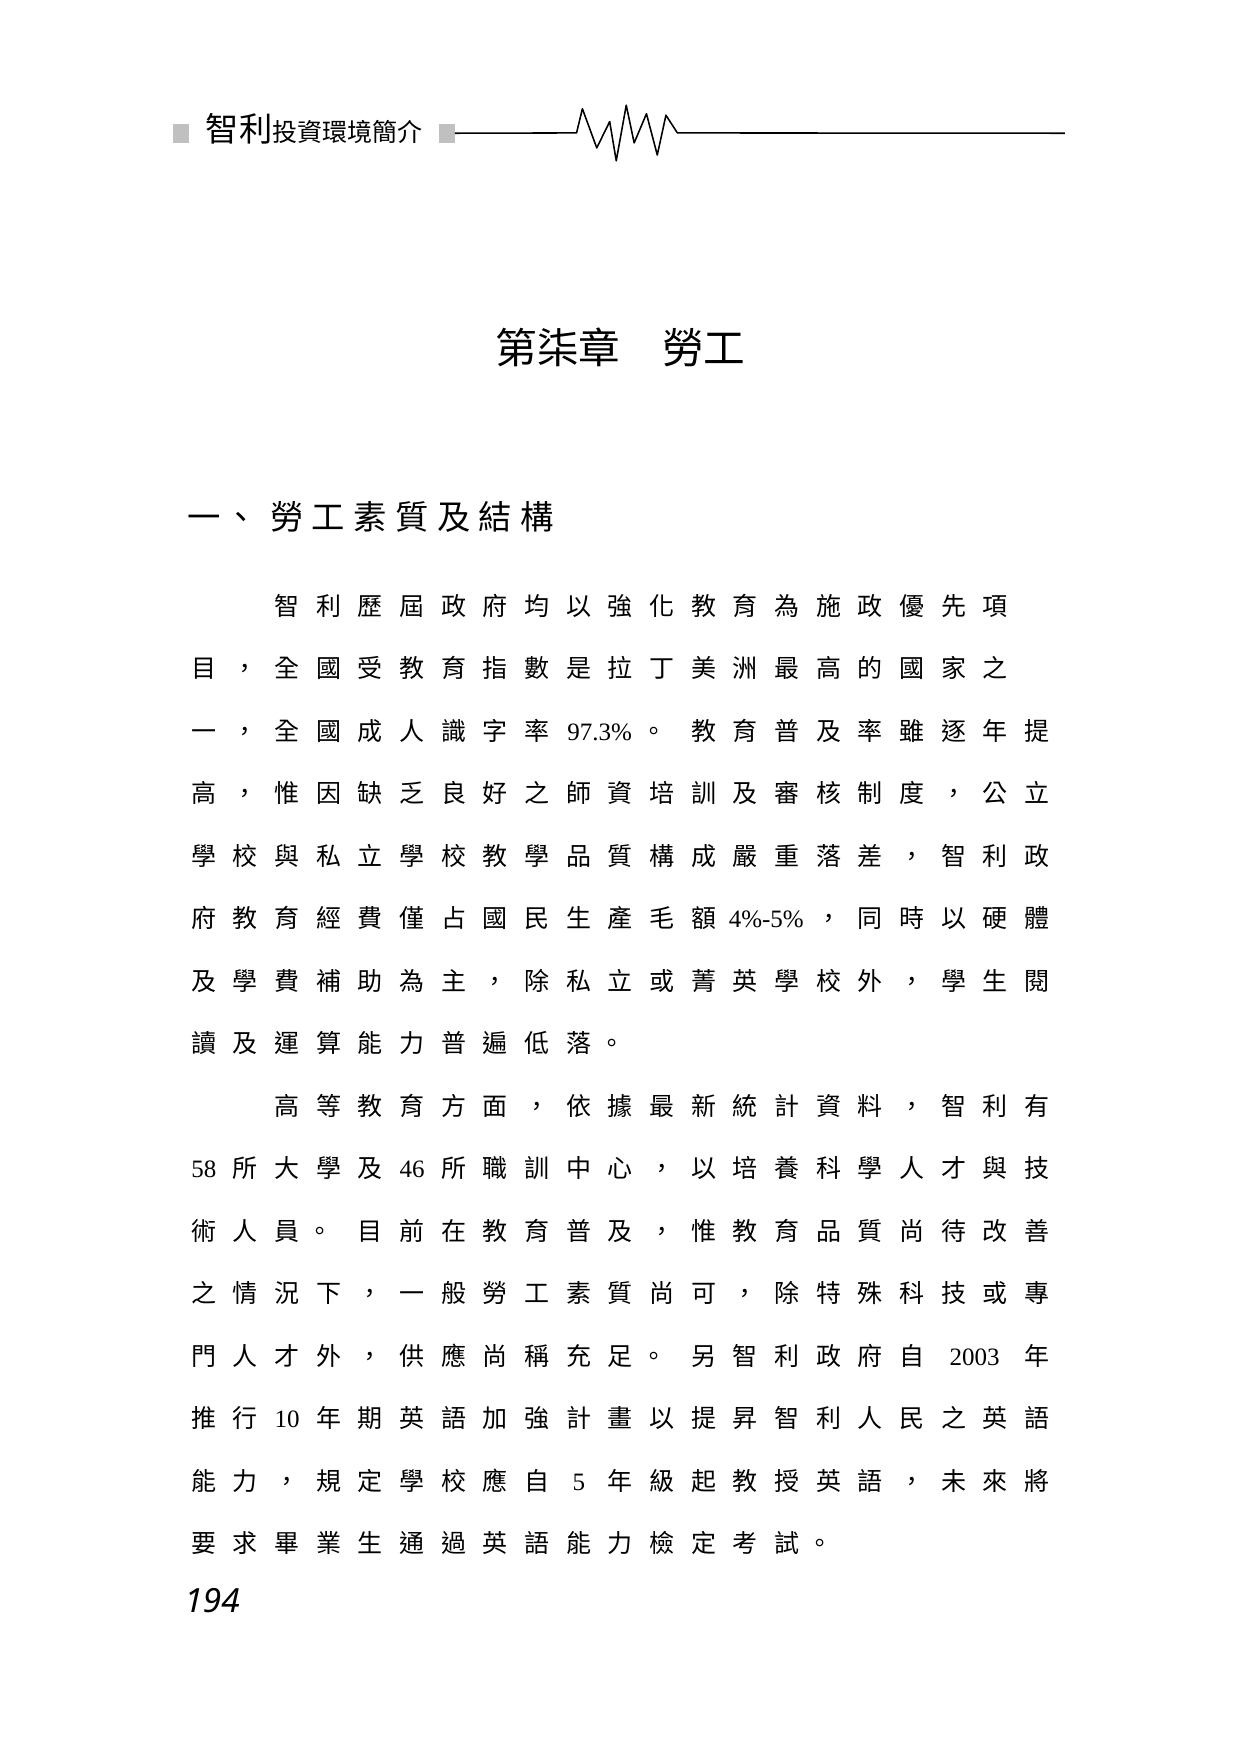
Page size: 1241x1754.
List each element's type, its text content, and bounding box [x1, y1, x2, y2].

text 智利歷屆政府均以強化教育為施政優先項目，全國受教育指數是拉丁美洲最高的國家之一，全國成人識字率97.3%。教育普及率雖逐年提高，惟因缺乏良好之師資培訓及審核制度，公立學校與私立學校教學品質構成嚴重落差，智利政府教育經費僅占國民生產毛額4%-5%，同時以硬體及學費補助為主，除私立或菁英學校外，學生閱讀及運算能力普遍低落。 [183, 563, 1058, 1063]
text 第柒章 勞工 [183, 304, 1058, 366]
text 一、勞工素質及結構 [183, 473, 1058, 536]
text 高等教育方面，依據最新統計資料，智利有58所大學及46所職訓中心，以培養科學人才與技術人員。目前在教育普及，惟教育品質尚待改善之情況下，一般勞工素質尚可，除特殊科技或專門人才外，供應尚稱充足。另智利政府自2003年推行10年期英語加強計畫以提昇智利人民之英語能力，規定學校應自5年級起教授英語，未來將要求畢業生通過英語能力檢定考試。 [183, 1063, 1058, 1563]
